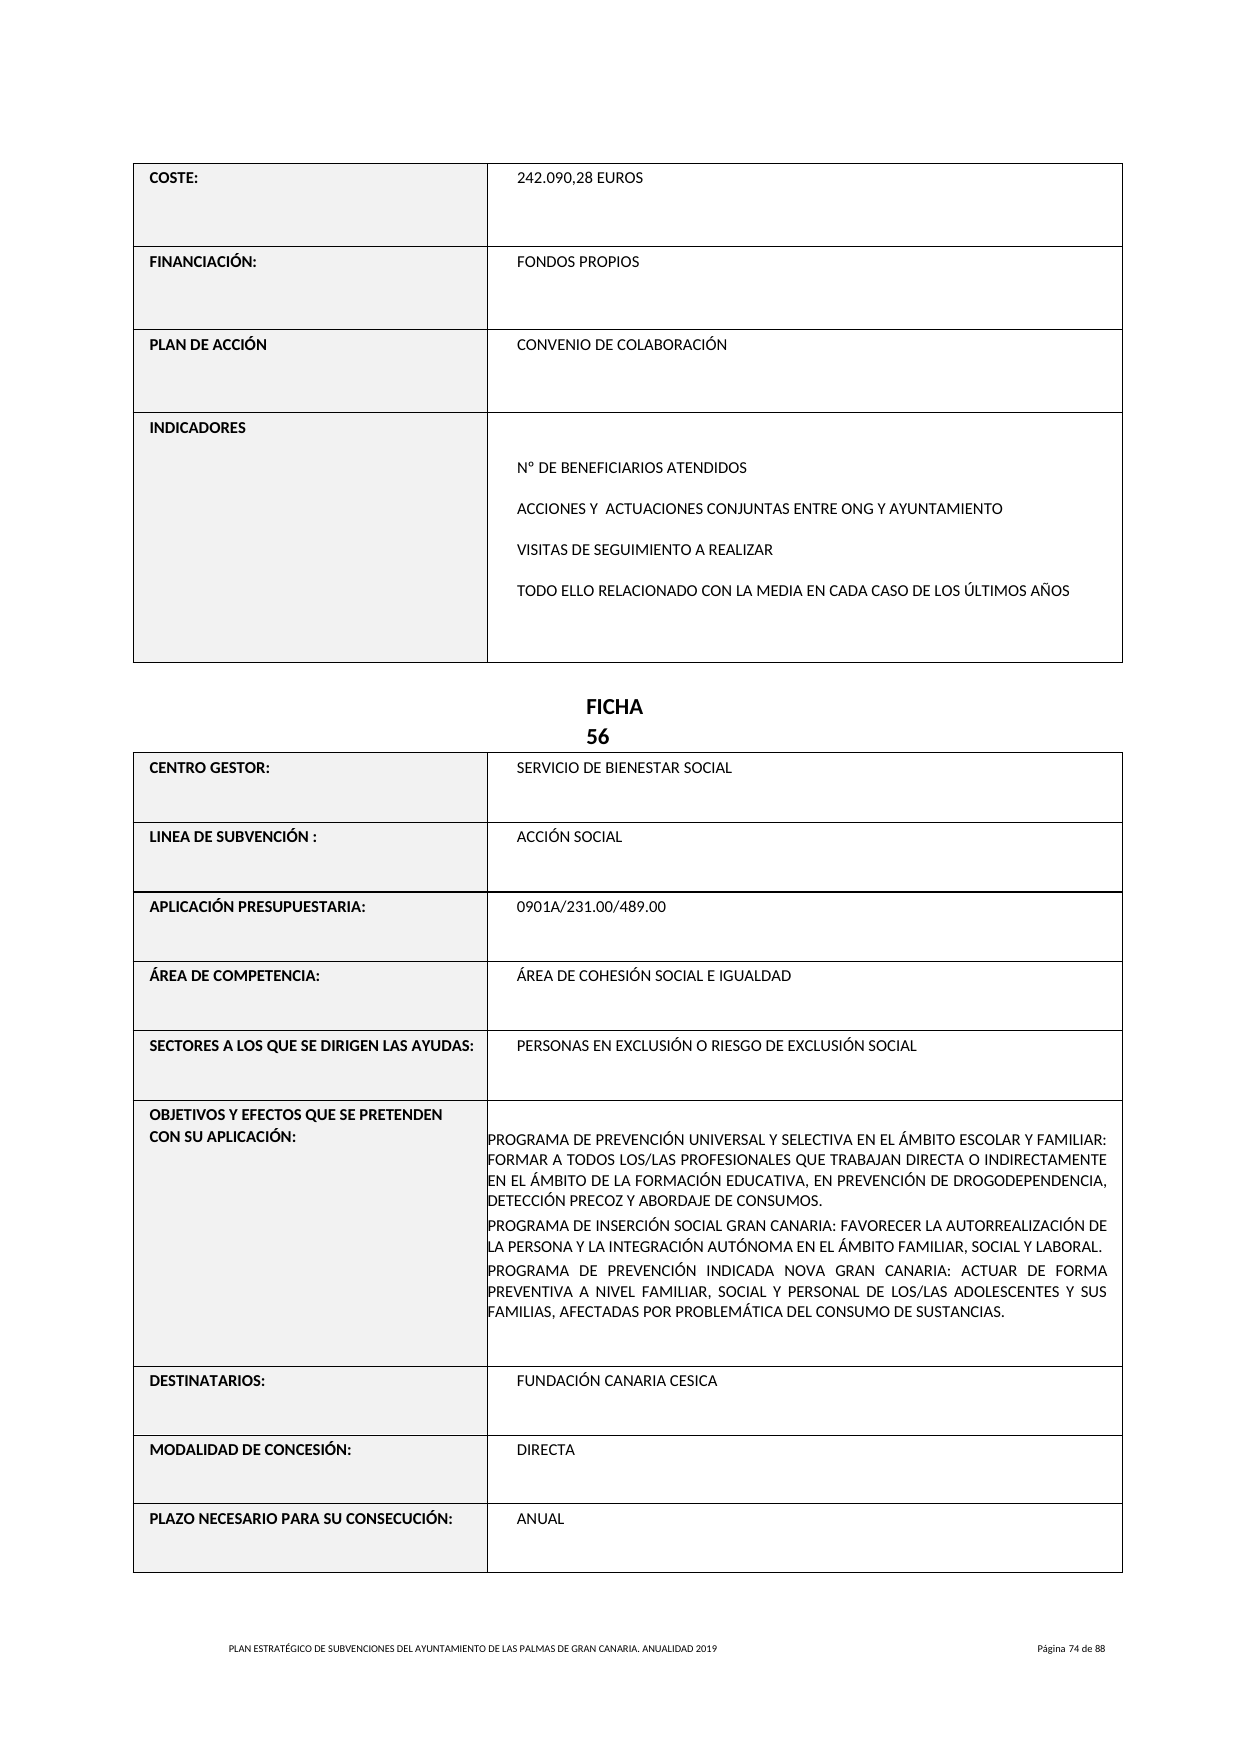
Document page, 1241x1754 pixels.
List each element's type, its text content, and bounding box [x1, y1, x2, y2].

table_header CENTRO GESTOR: [134, 753, 487, 822]
table_cell Nº DE BENEFICIARIOS ATENDIDOS ACCIONES Y ACTUACIONES CONJUNTAS ENTRE ONG Y AYUNTAMIENTO VISITAS DE SEGUIMIENTO A REALIZAR TODO ELLO RELACIONADO CON LA MEDIA EN CADA CASO DE LOS ÚLTIMOS AÑOS [488, 413, 1122, 662]
table_cell [963, 1436, 1009, 1503]
table_cell FINANCIACIÓN: [134, 247, 487, 329]
table_cell [910, 1367, 962, 1434]
table_cell [1009, 1504, 1122, 1572]
table_cell INDICADORES [134, 413, 487, 662]
table_cell [963, 1504, 1009, 1572]
table_cell 242.090,28 EUROS [488, 164, 1122, 246]
table_cell ANUAL [488, 1504, 820, 1572]
table_cell ÁREA DE COMPETENCIA: [134, 962, 487, 1030]
table_cell MODALIDAD DE CONCESIÓN: [134, 1436, 487, 1503]
table_cell FUNDACIÓN CANARIA CESICA [488, 1367, 820, 1434]
table_cell [910, 1504, 962, 1572]
table_cell PLAN DE ACCIÓN [134, 330, 487, 412]
table_cell ÁREA DE COHESIÓN SOCIAL E IGUALDAD [488, 962, 1122, 1030]
table_cell [820, 1504, 910, 1572]
table_cell COSTE: [134, 164, 487, 246]
table_cell [1009, 1367, 1122, 1434]
table_cell CONVENIO DE COLABORACIÓN [488, 330, 1122, 412]
table_cell SECTORES A LOS QUE SE DIRIGEN LAS AYUDAS: [134, 1031, 487, 1100]
table_cell APLICACIÓN PRESUPUESTARIA: [134, 893, 487, 961]
table_cell [820, 1367, 910, 1434]
table_cell FONDOS PROPIOS [488, 247, 1122, 329]
table_cell PROGRAMA DE PREVENCIÓN UNIVERSAL Y SELECTIVA EN EL ÁMBITO ESCOLAR Y FAMILIAR: FORMAR A TODOS LOS/LAS PROFESIONALES QUE TRABAJAN DIRECTA O INDIRECTAMENTE EN EL ÁMBITO DE LA FORMACIÓN EDUCATIVA, EN PREVENCIÓN DE DROGODEPENDENCIA, DETECCIÓN PRECOZ Y ABORDAJE DE CONSUMOS. PROGRAMA DE INSERCIÓN SOCIAL GRAN CANARIA: FAVORECER LA AUTORREALIZACIÓN DE LA PERSONA Y LA INTEGRACIÓN AUTÓNOMA EN EL ÁMBITO FAMILIAR, SOCIAL Y LABORAL. PROGRAMA DE PREVENCIÓN INDICADA NOVA GRAN CANARIA: ACTUAR DE FORMA PREVENTIVA A NIVEL FAMILIAR, SOCIAL Y PERSONAL DE LOS/LAS ADOLESCENTES Y SUS FAMILIAS, AFECTADAS POR PROBLEMÁTICA DEL CONSUMO DE SUSTANCIAS. [488, 1101, 1122, 1366]
table_cell ACCIÓN SOCIAL [488, 823, 1122, 891]
table_cell [1009, 1436, 1122, 1503]
table_cell OBJETIVOS Y EFECTOS QUE SE PRETENDEN CON SU APLICACIÓN: [134, 1101, 487, 1366]
table_cell [963, 1367, 1009, 1434]
table_cell PERSONAS EN EXCLUSIÓN O RIESGO DE EXCLUSIÓN SOCIAL [488, 1031, 1122, 1100]
table_cell [820, 1436, 910, 1503]
table_cell [910, 1436, 962, 1503]
table_cell LINEA DE SUBVENCIÓN : [134, 823, 487, 891]
table_cell DIRECTA [488, 1436, 820, 1503]
text FICHA 56 [586, 692, 671, 750]
table_cell 0901A/231.00/489.00 [488, 893, 1122, 961]
table_cell DESTINATARIOS: [134, 1367, 487, 1434]
table_cell PLAZO NECESARIO PARA SU CONSECUCIÓN: [134, 1504, 487, 1572]
table_header SERVICIO DE BIENESTAR SOCIAL [488, 753, 1122, 822]
